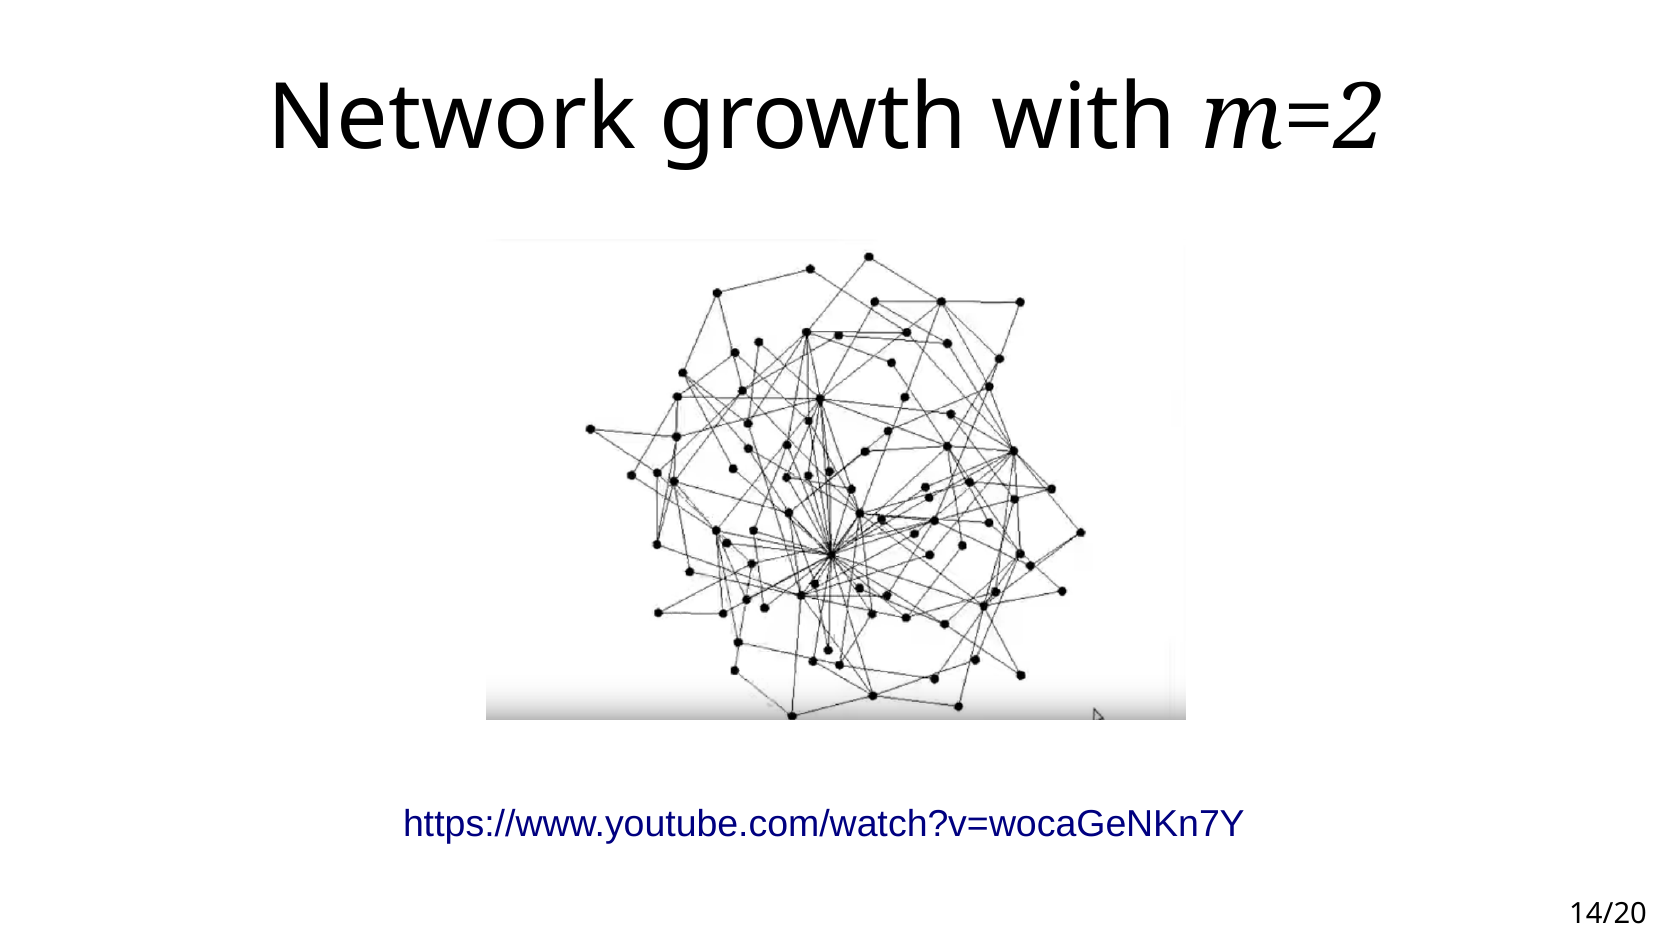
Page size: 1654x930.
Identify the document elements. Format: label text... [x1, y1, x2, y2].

title Network growth with m=2 [82, 1, 1571, 225]
text_box https://www.youtube.com/watch?v=wocaGeNKn7Y [388, 795, 1261, 852]
picture [486, 239, 1186, 720]
